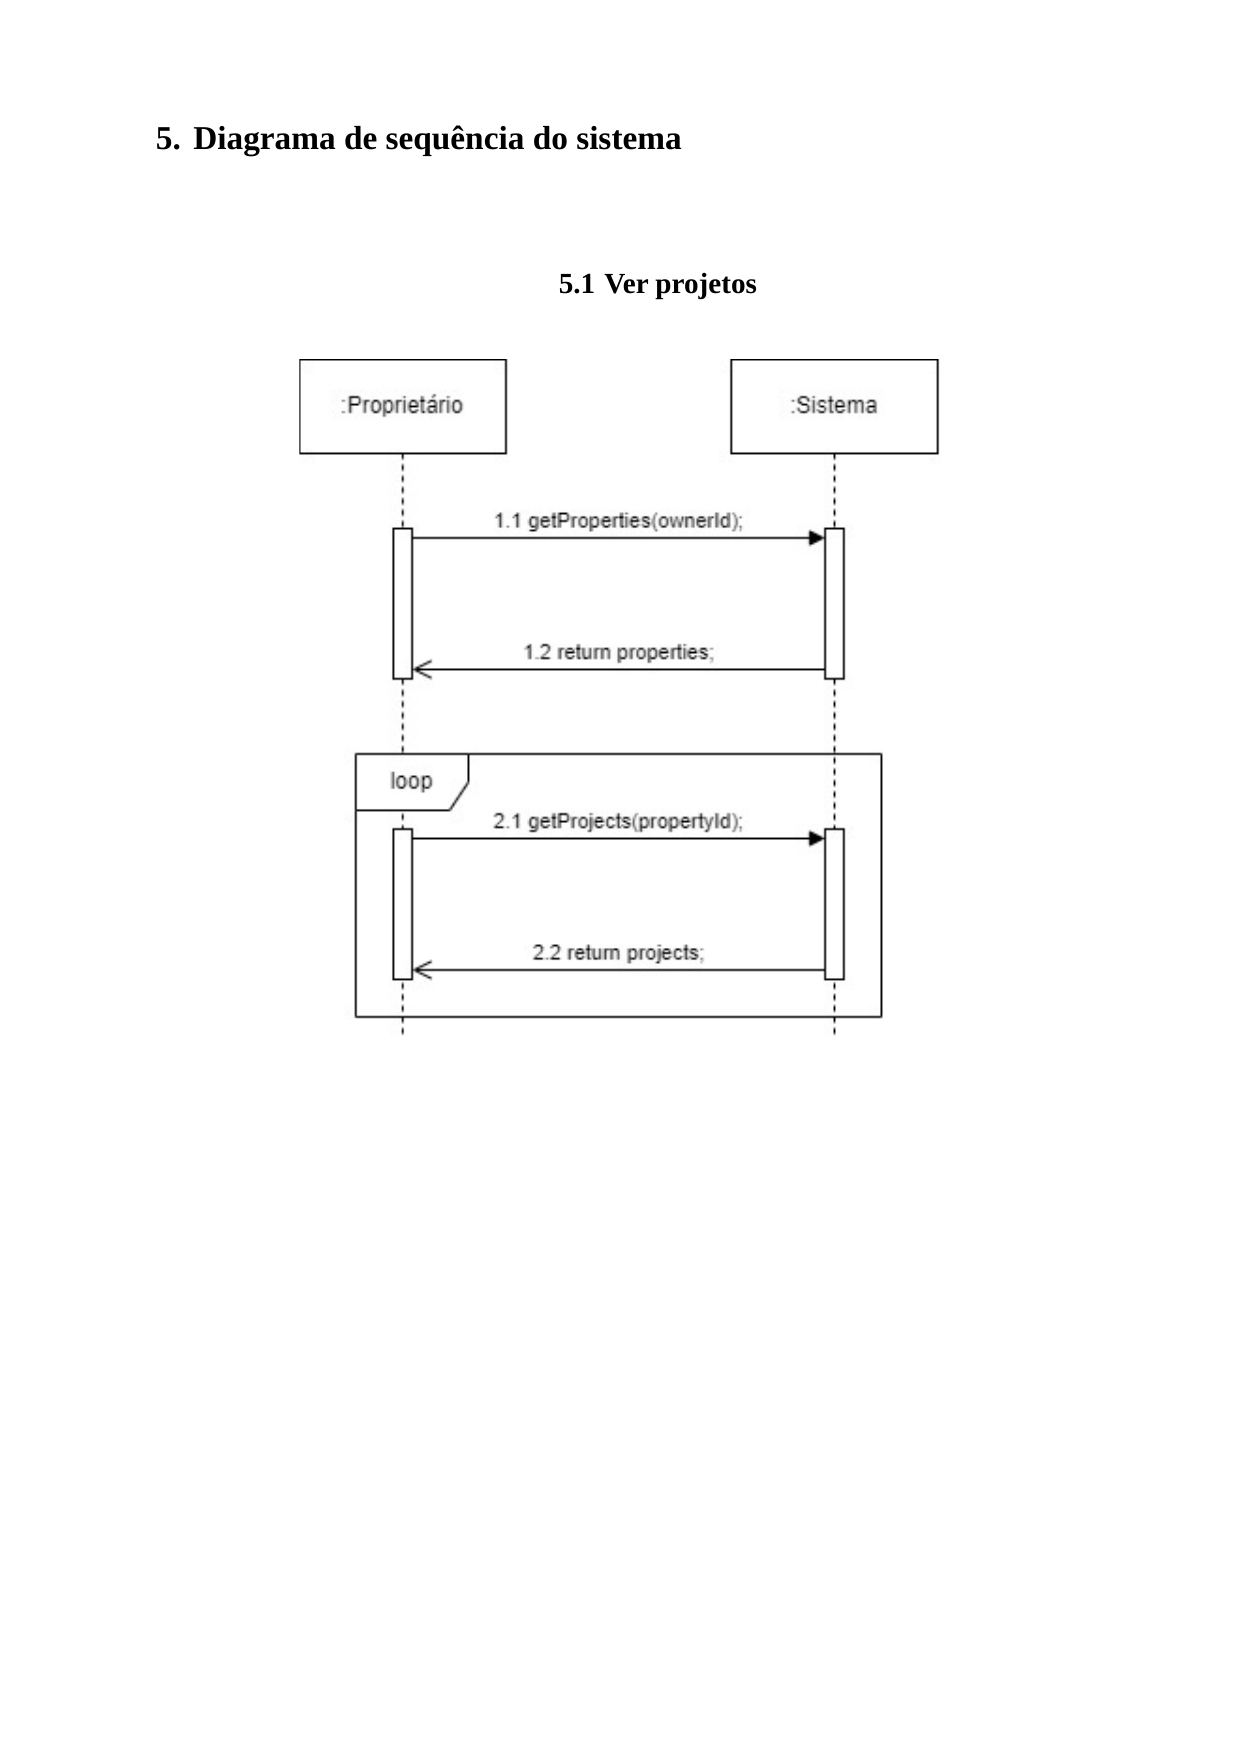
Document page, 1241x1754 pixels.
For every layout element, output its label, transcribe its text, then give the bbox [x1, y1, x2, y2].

list Diagrama de sequência do sistema [156, 118, 1122, 156]
list Ver projetos [193, 266, 1122, 299]
